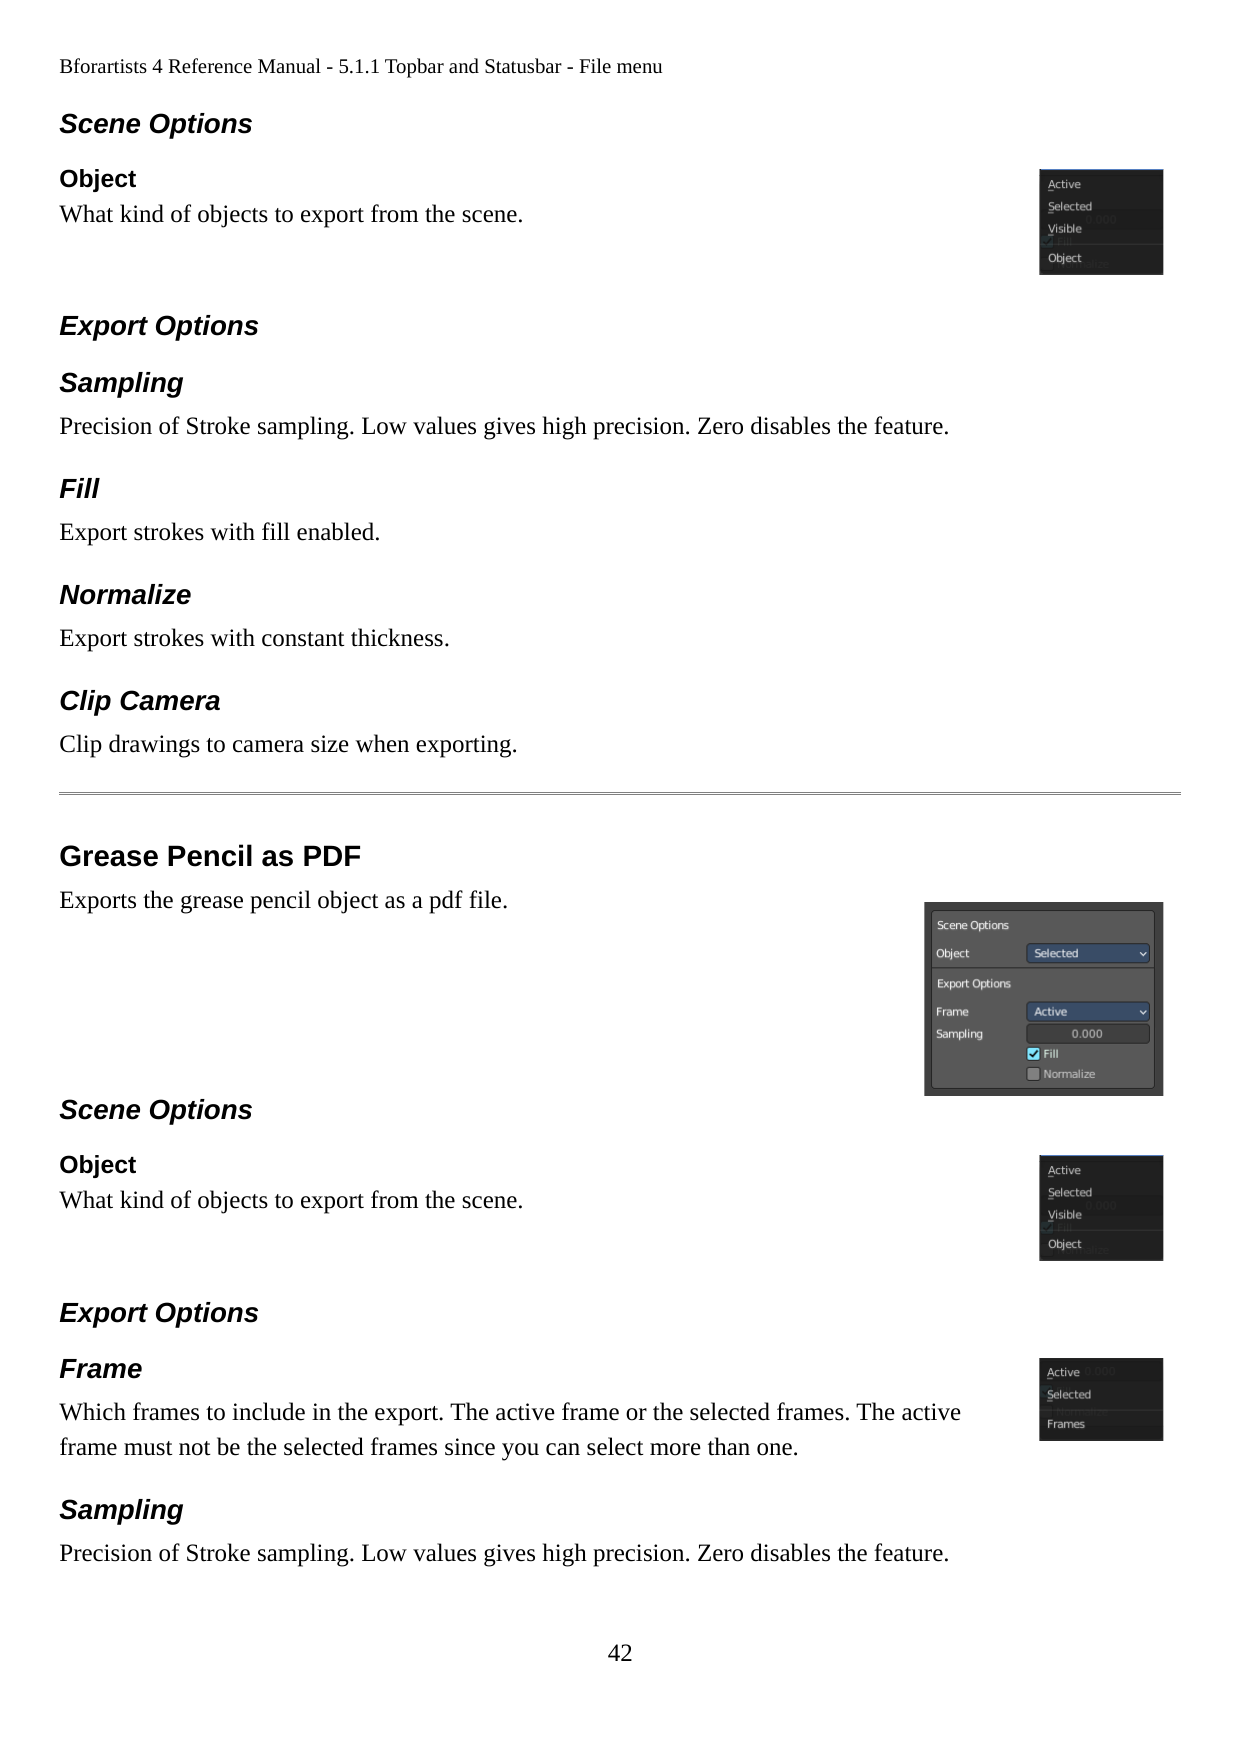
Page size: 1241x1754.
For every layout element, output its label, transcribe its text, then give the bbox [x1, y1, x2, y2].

text Exports the grease pencil object as a pdf file. [59, 885, 1181, 914]
text What kind of objects to export from the scene. [59, 199, 1039, 228]
text Which frames to include in the export. The active frame or the selected frames. The active frame must not be the selected frames since you can select more than one. [59, 1397, 1181, 1460]
picture [1039, 1155, 1164, 1261]
text Export strokes with constant thickness. [59, 623, 1181, 652]
subtitle Frame [59, 1353, 1181, 1385]
subtitle Object [59, 1151, 1181, 1179]
subtitle Grease Pencil as PDF [59, 839, 1181, 872]
picture [1039, 169, 1164, 275]
subtitle Scene Options [59, 107, 1181, 139]
subtitle Sampling [59, 1493, 1181, 1525]
subtitle Object [59, 164, 1181, 193]
subtitle Sampling [59, 367, 1181, 398]
picture [924, 902, 1164, 1096]
text Clip drawings to camera size when exporting. [59, 729, 1181, 758]
subtitle Export Options [59, 1296, 1181, 1328]
text Precision of Stroke sampling. Low values gives high precision. Zero disables the feature. [59, 411, 1181, 440]
text Export strokes with fill enabled. [59, 517, 1181, 546]
picture [1039, 1358, 1164, 1441]
subtitle Fill [59, 473, 1181, 504]
subtitle Clip Camera [59, 684, 1181, 716]
text What kind of objects to export from the scene. [59, 1185, 1039, 1214]
subtitle Export Options [59, 310, 1181, 342]
text Precision of Stroke sampling. Low values gives high precision. Zero disables the feature. [59, 1538, 1181, 1566]
subtitle Normalize [59, 578, 1181, 610]
subtitle Scene Options [59, 1094, 1181, 1126]
